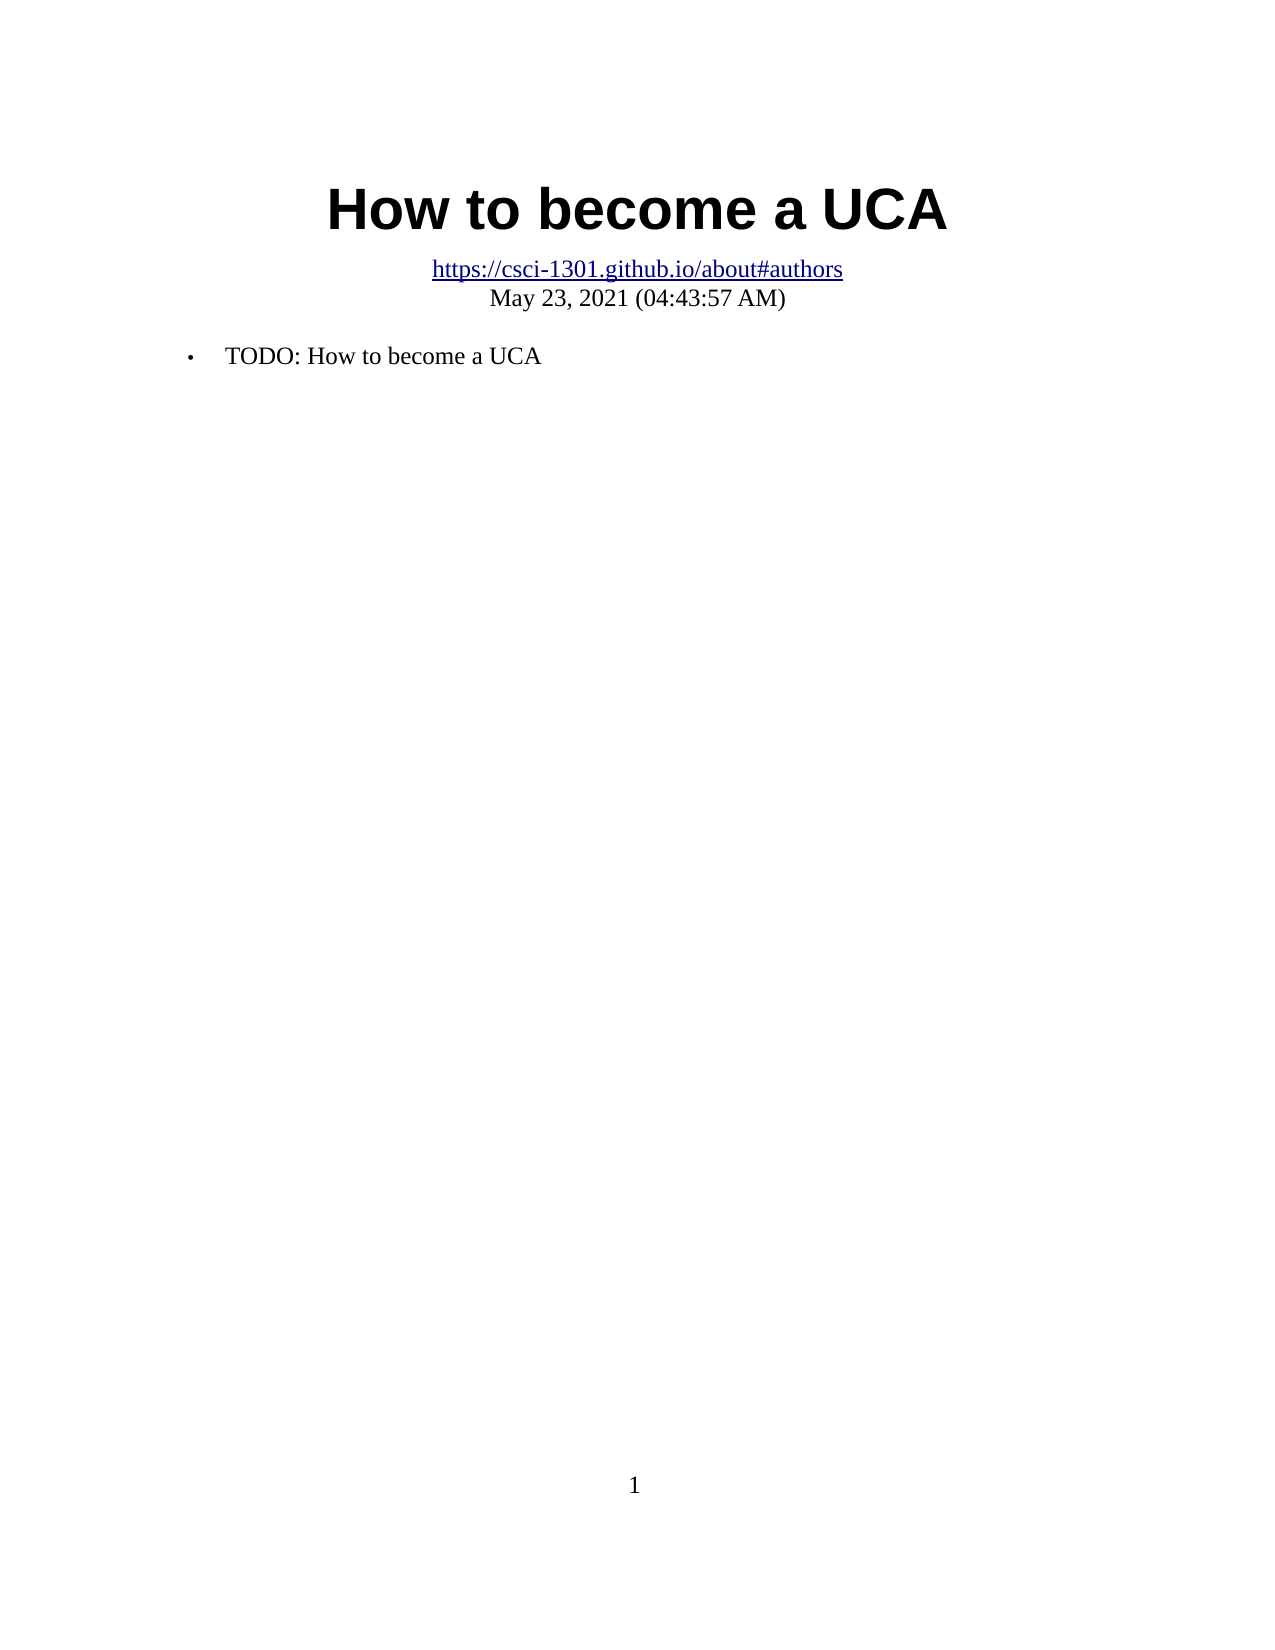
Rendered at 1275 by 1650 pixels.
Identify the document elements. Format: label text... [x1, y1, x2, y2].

list TODO: How to become a UCA [187, 341, 1125, 369]
text https://csci-1301.github.io/about#authors [150, 254, 1125, 283]
title How to become a UCA [150, 175, 1125, 242]
text May 23, 2021 (04:43:57 AM) [150, 283, 1125, 312]
